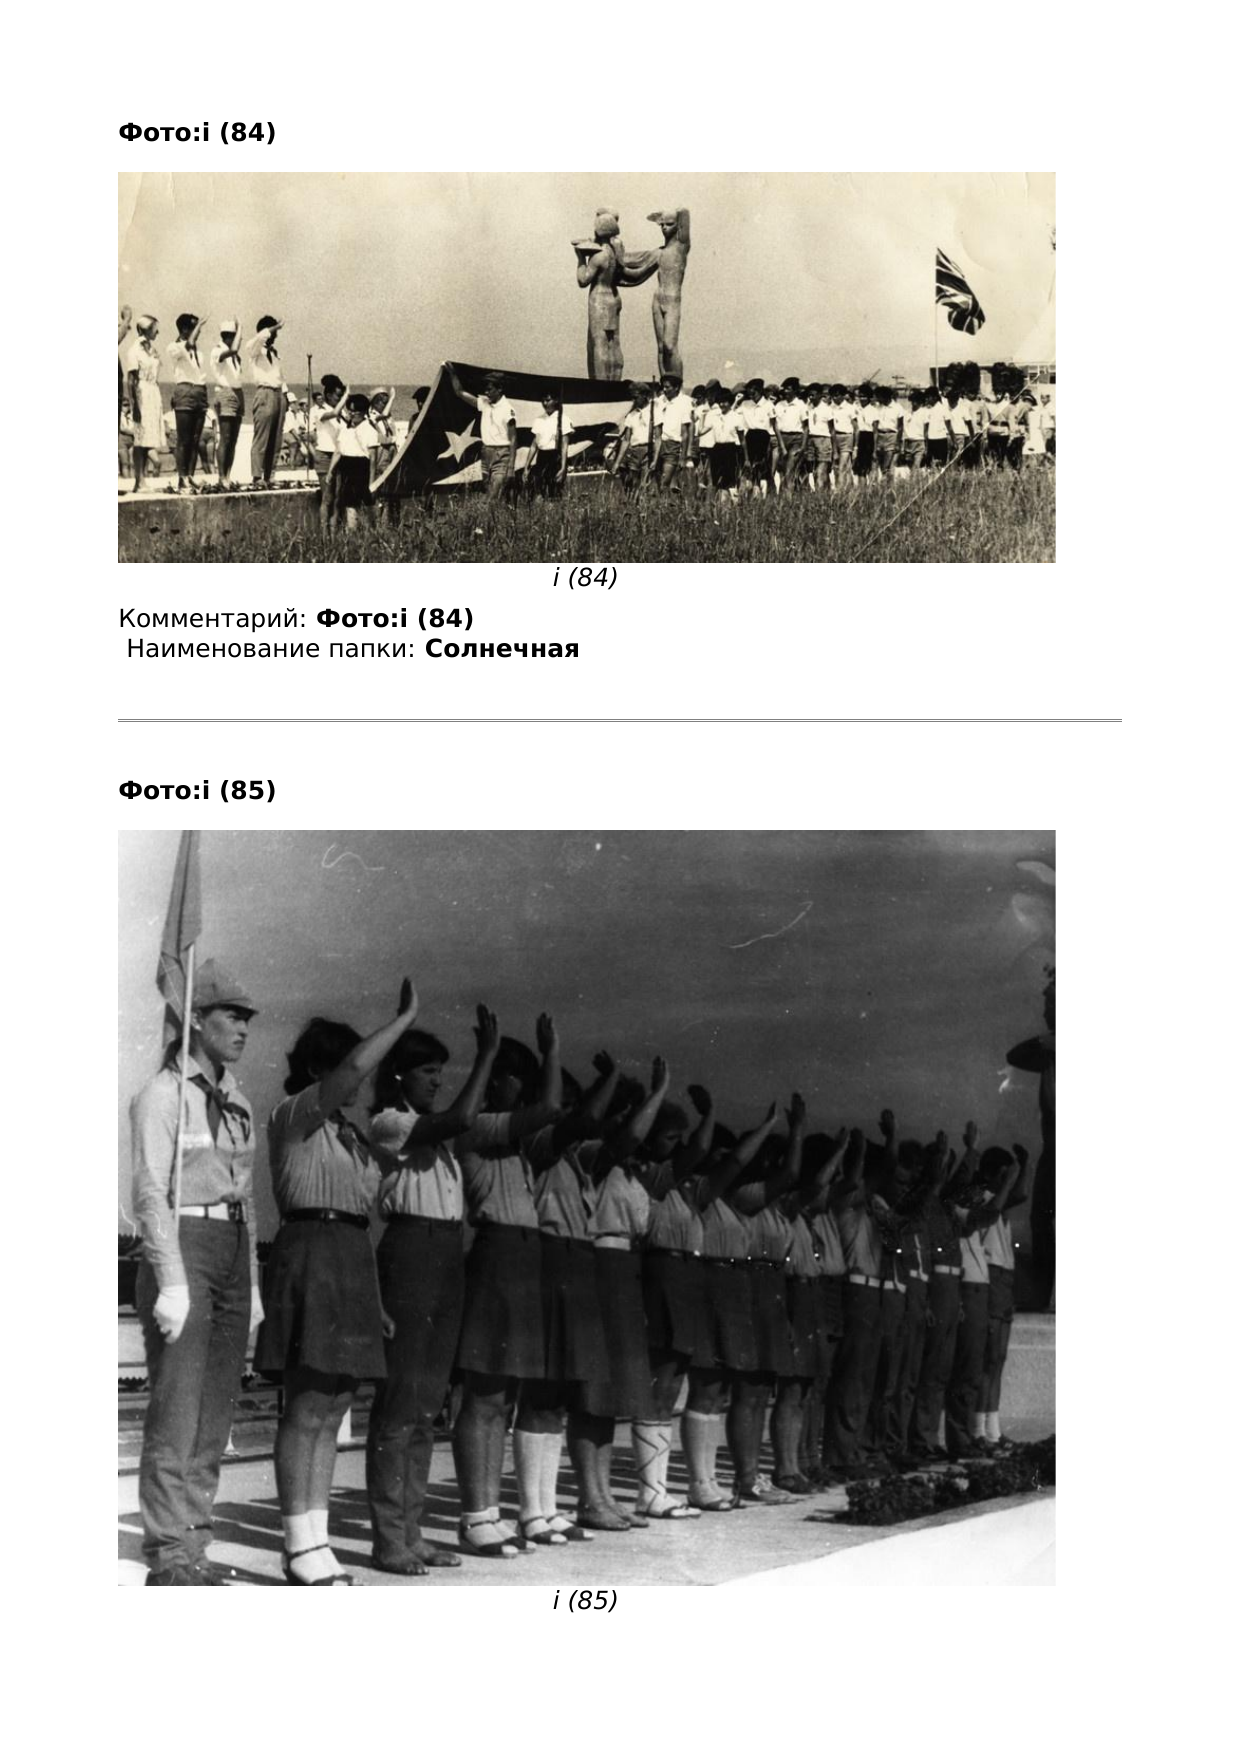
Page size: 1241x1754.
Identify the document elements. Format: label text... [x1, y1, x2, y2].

subtitle Фото:i (85) [118, 776, 1122, 805]
text i (84) [118, 563, 1056, 592]
picture [118, 172, 1056, 563]
text Комментарий: Фото:i (84) Наименование папки: Солнечная [118, 604, 1122, 692]
picture [118, 830, 1056, 1586]
text i (85) [118, 1586, 1056, 1615]
subtitle Фото:i (84) [118, 118, 1122, 147]
